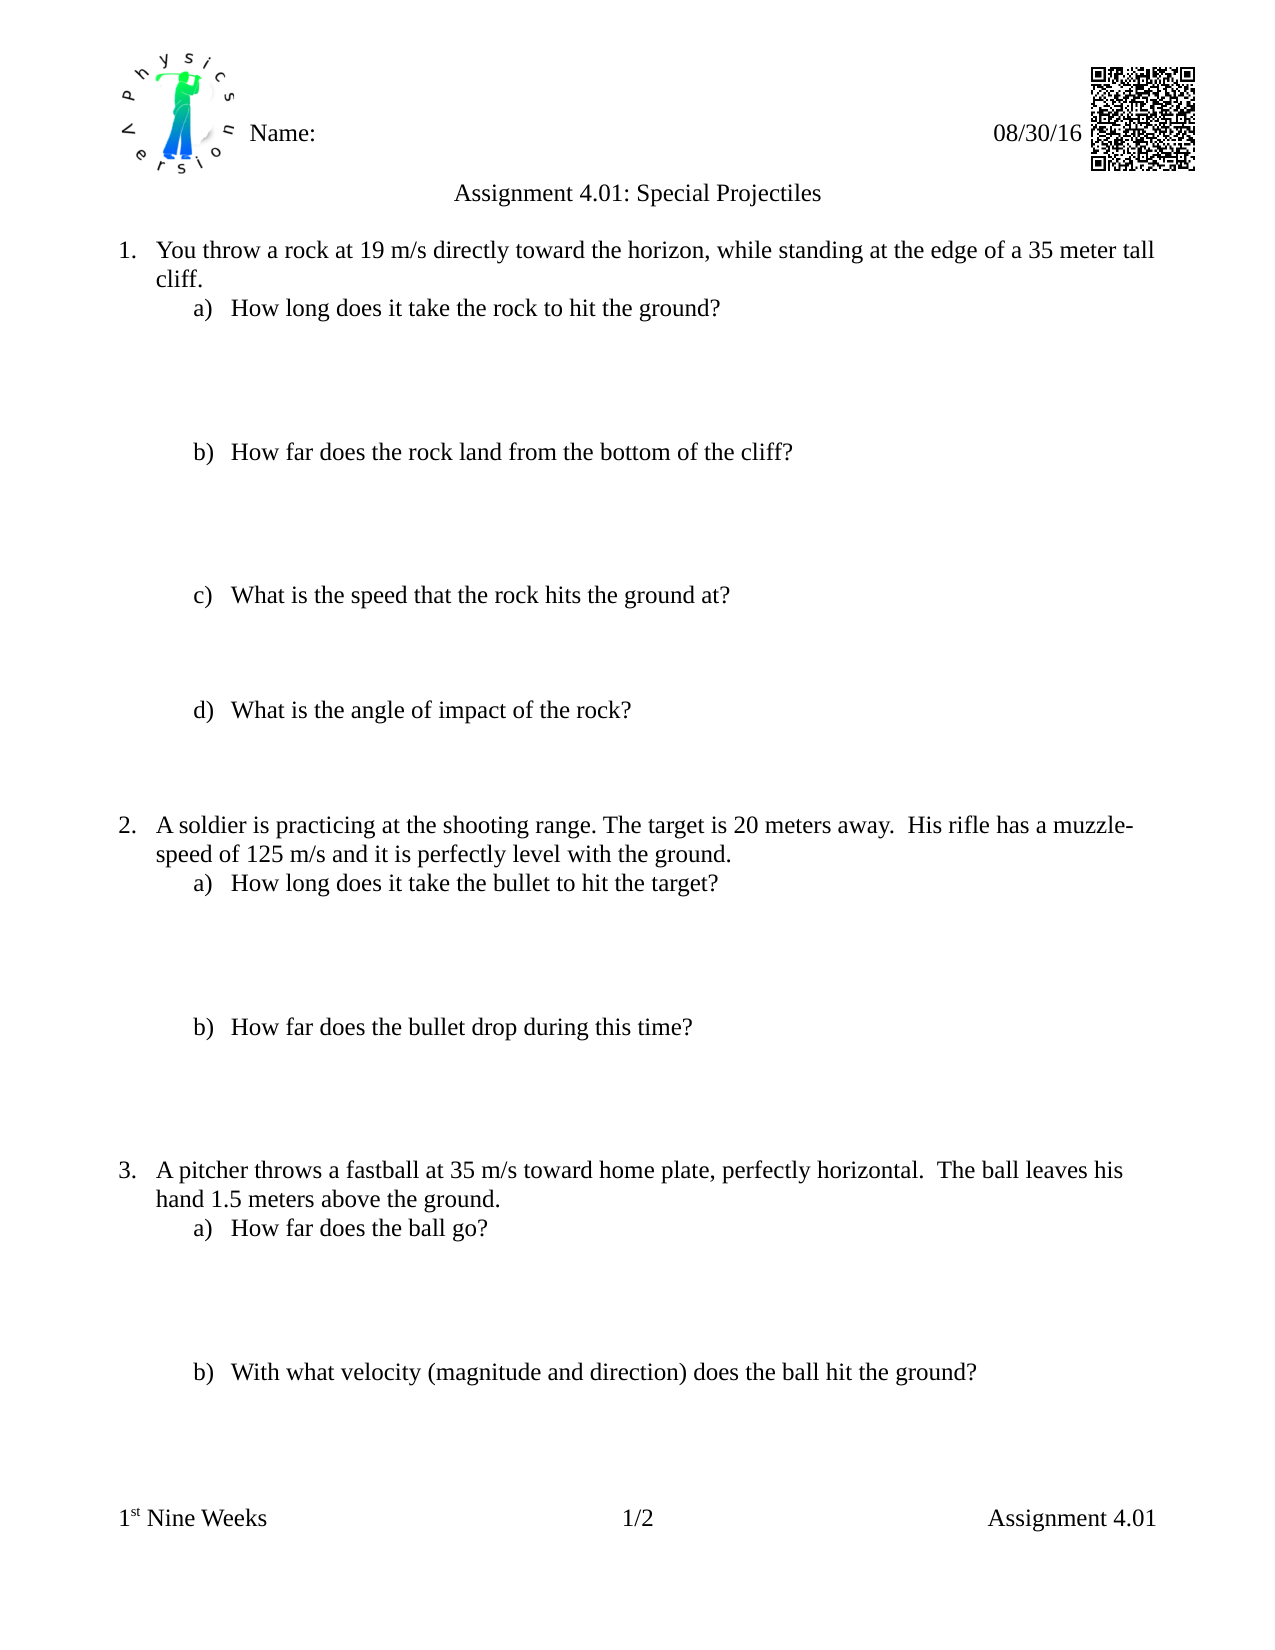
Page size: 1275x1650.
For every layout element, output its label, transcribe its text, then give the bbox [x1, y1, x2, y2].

list A pitcher throws a fastball at 35 m/s toward home plate, perfectly horizontal. The ball leaves his hand 1.5 meters above the ground. [118, 1156, 1157, 1213]
list How far does the bullet drop during this time? [193, 1012, 1157, 1041]
list How long does it take the bullet to hit the target? [193, 868, 1157, 897]
list How long does it take the rock to hit the ground? [193, 293, 1157, 322]
picture [121, 53, 235, 174]
list How far does the ball go? [193, 1213, 1157, 1242]
list With what velocity (magnitude and direction) does the ball hit the ground? [193, 1357, 1157, 1386]
text Assignment 4.01: Special Projectiles [118, 176, 1157, 207]
picture [1082, 58, 1203, 179]
list How far does the rock land from the bottom of the cliff? [193, 437, 1157, 466]
list You throw a rock at 19 m/s directly toward the horizon, while standing at the edge of a 35 meter tall cliff. [118, 236, 1157, 293]
list What is the angle of impact of the rock? [193, 696, 1157, 724]
list A soldier is practicing at the shooting range. The target is 20 meters away. His rifle has a muzzle-speed of 125 m/s and it is perfectly level with the ground. [118, 811, 1157, 868]
list What is the speed that the rock hits the ground at? [193, 581, 1157, 609]
